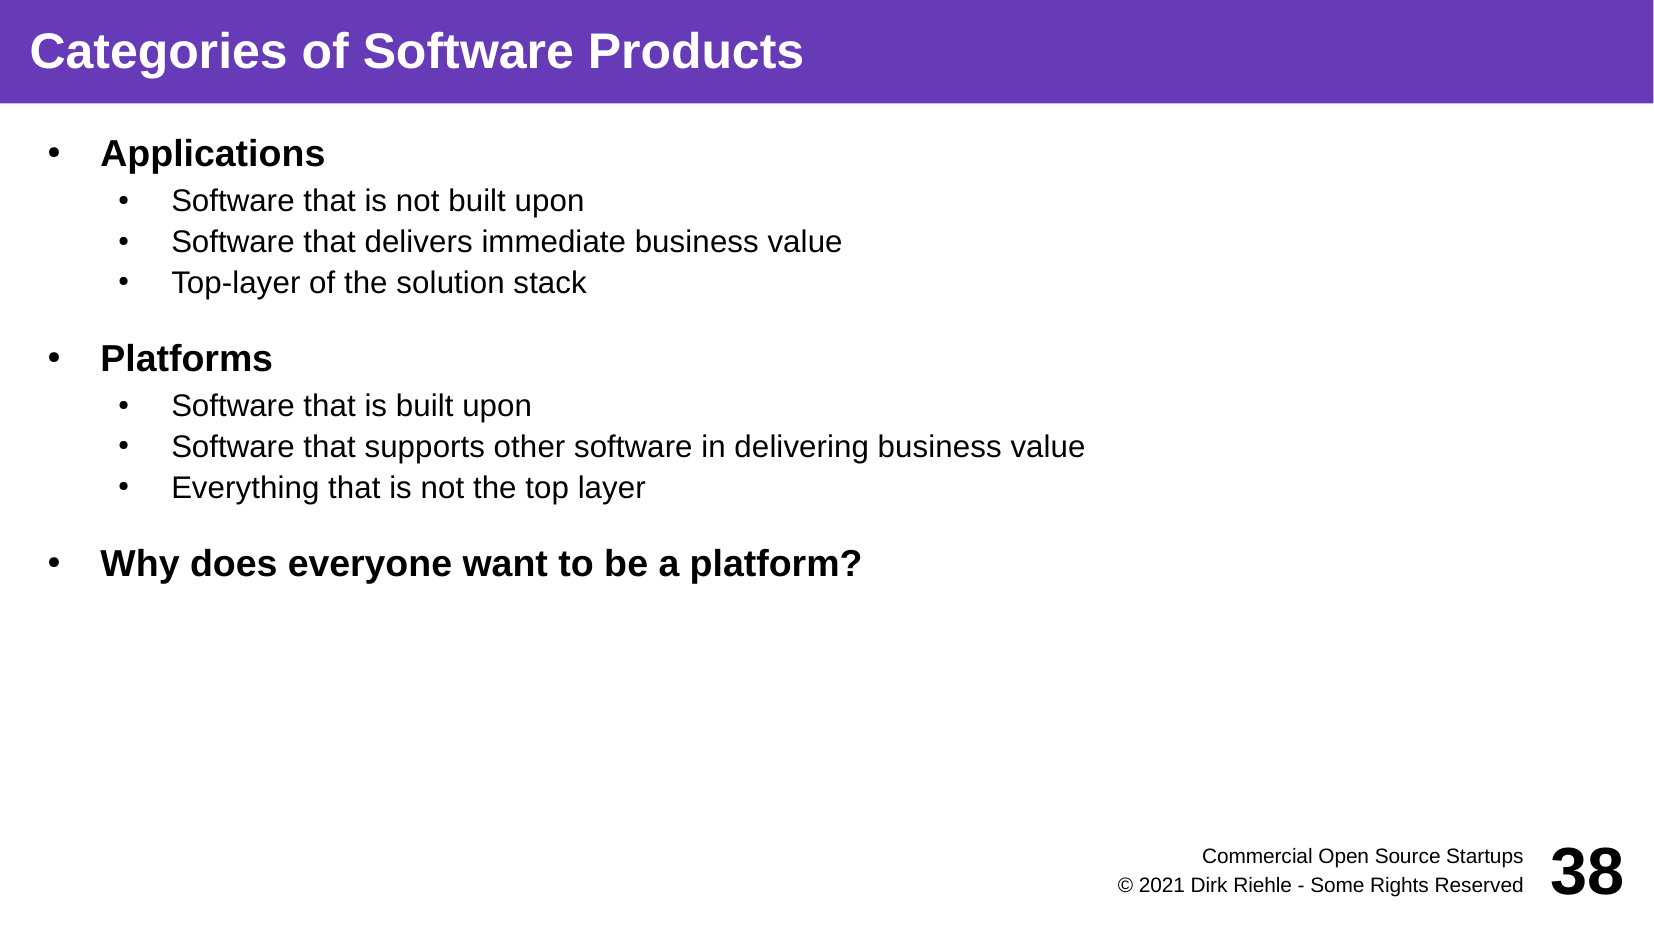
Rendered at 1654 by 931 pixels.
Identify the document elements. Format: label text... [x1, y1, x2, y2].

title Categories of Software Products [0, 0, 1654, 104]
list Applications Software that is not built upon Software that delivers immediate business value Top-layer of the solution stack Platforms Software that is built upon Software that supports other software in delivering business value Everything that is not the top layer Why does everyone want to be a platform? [29, 132, 1625, 813]
